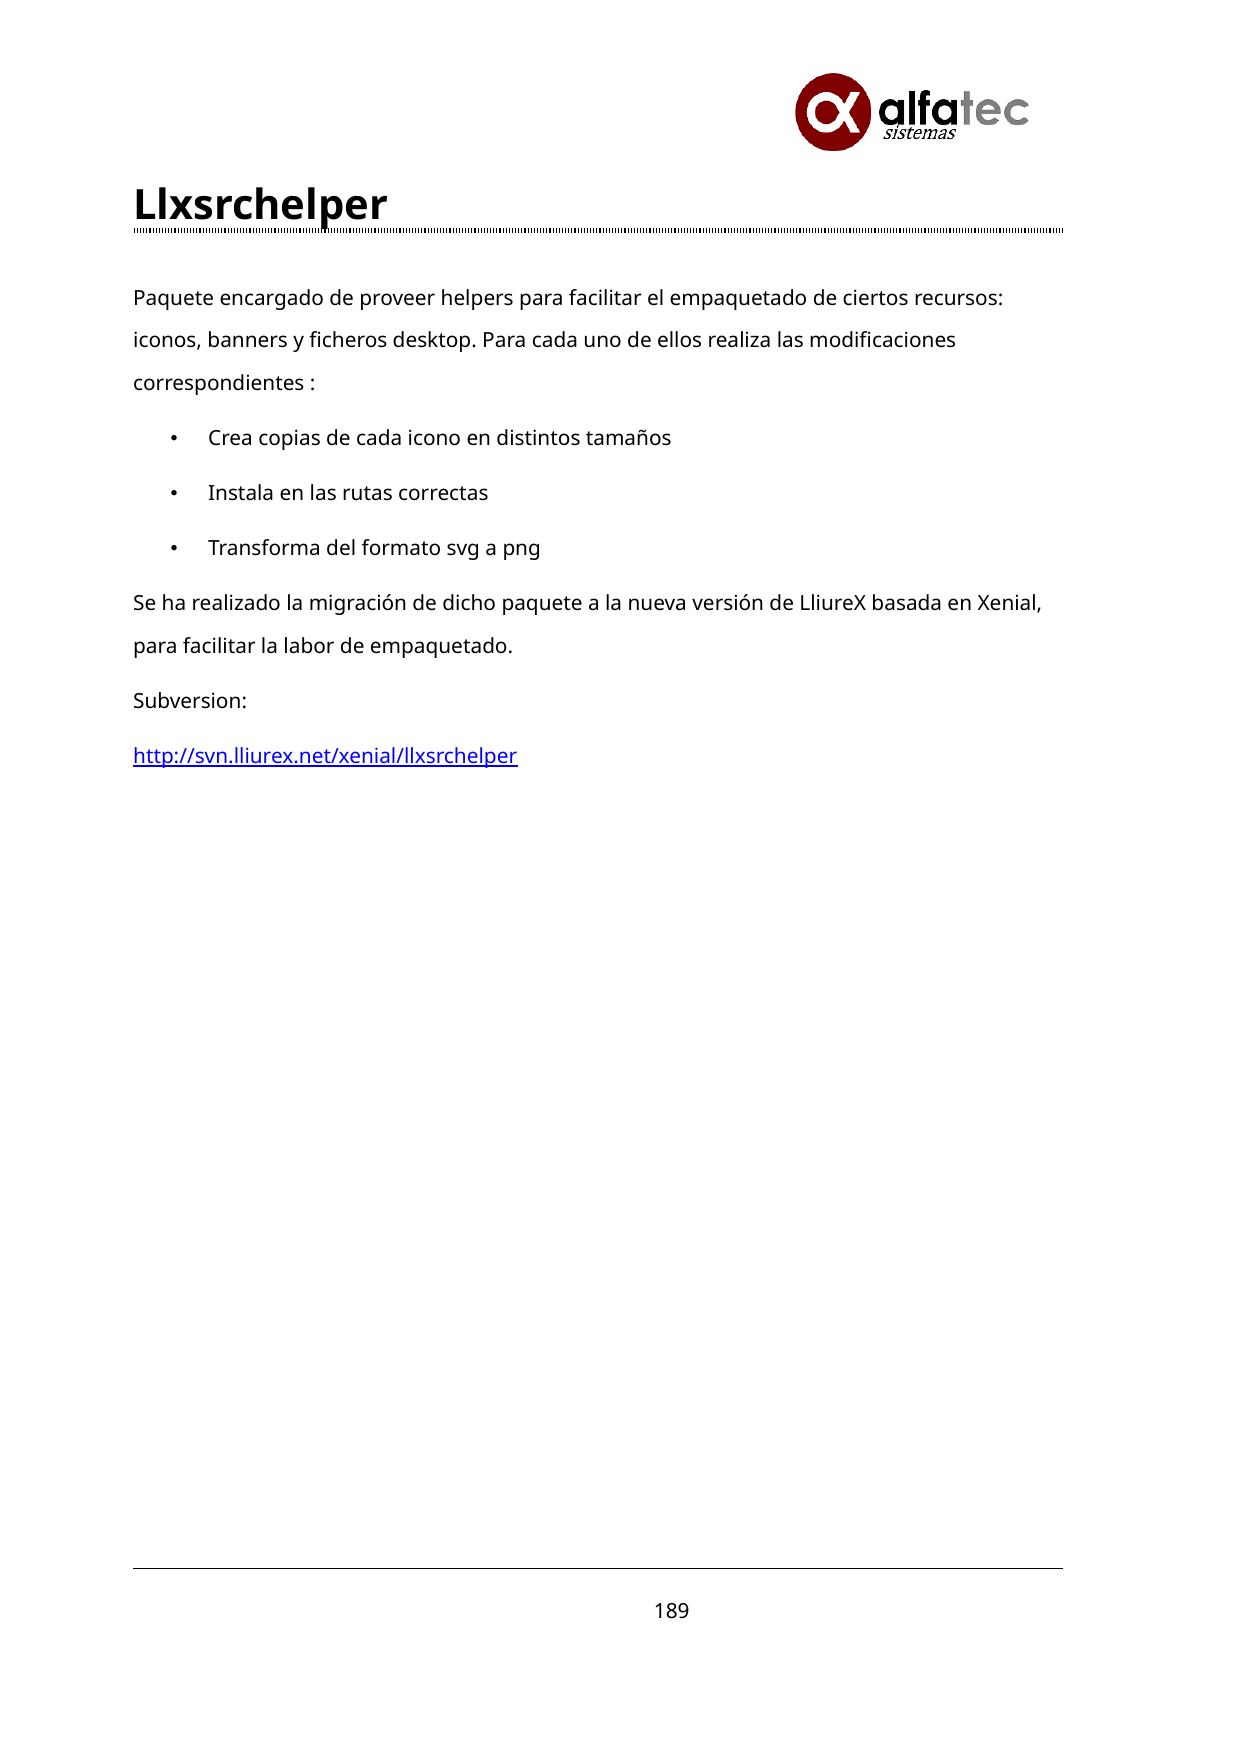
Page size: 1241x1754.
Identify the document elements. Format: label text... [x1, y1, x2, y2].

text Se ha realizado la migración de dicho paquete a la nueva versión de LliureX basada en Xenial, para facilitar la labor de empaquetado. [133, 588, 1063, 659]
list Transforma del formato svg a png [170, 533, 1063, 562]
text Subversion: [133, 686, 1063, 714]
list Instala en las rutas correctas [170, 478, 1063, 507]
list Crea copias de cada icono en distintos tamaños [170, 423, 1063, 451]
text http://svn.lliurex.net/xenial/llxsrchelper [133, 741, 1063, 769]
picture [795, 73, 1031, 151]
text Paquete encargado de proveer helpers para facilitar el empaquetado de ciertos recursos: iconos, banners y ficheros desktop. Para cada uno de ellos realiza las modificaciones correspondientes : [133, 283, 1063, 396]
subtitle Llxsrchelper [133, 193, 1063, 233]
